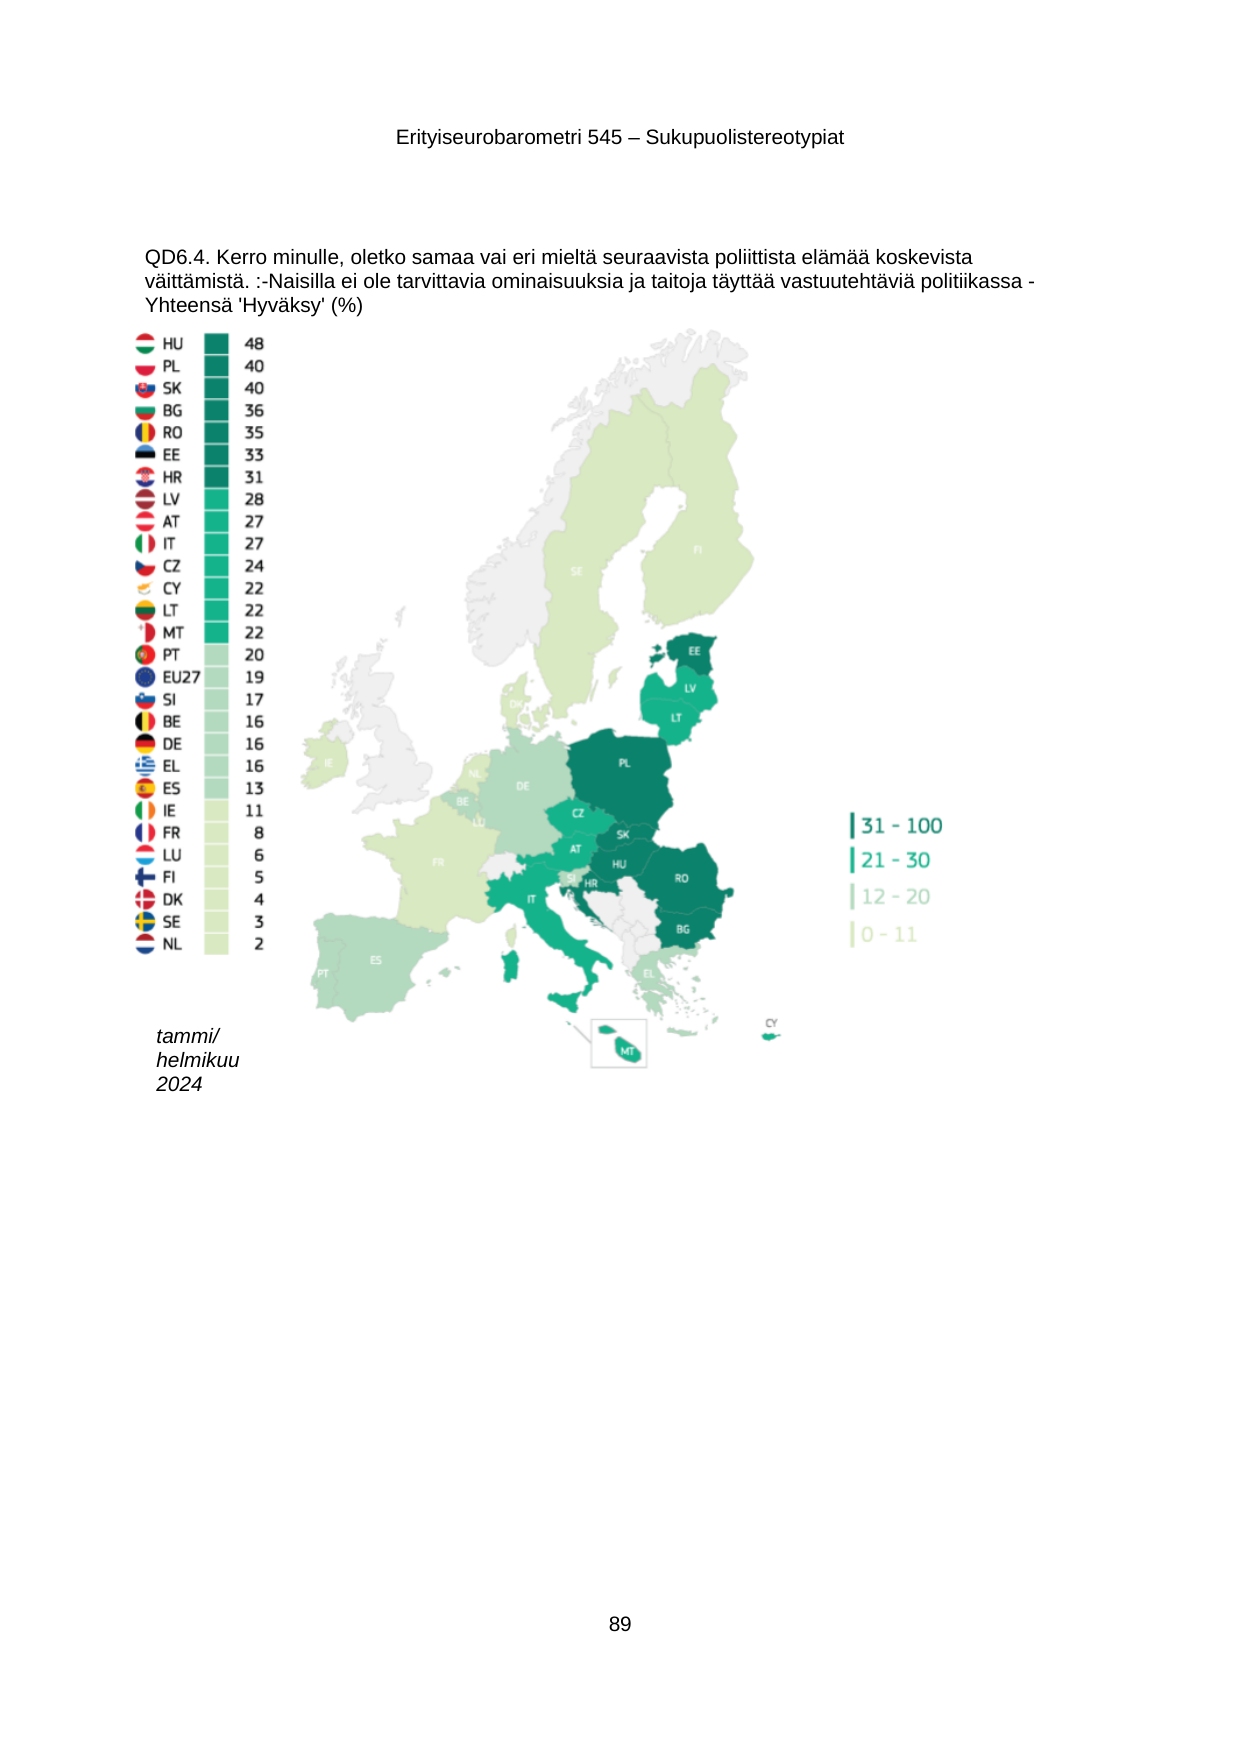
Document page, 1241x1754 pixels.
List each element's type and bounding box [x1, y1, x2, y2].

picture [112, 319, 956, 1076]
